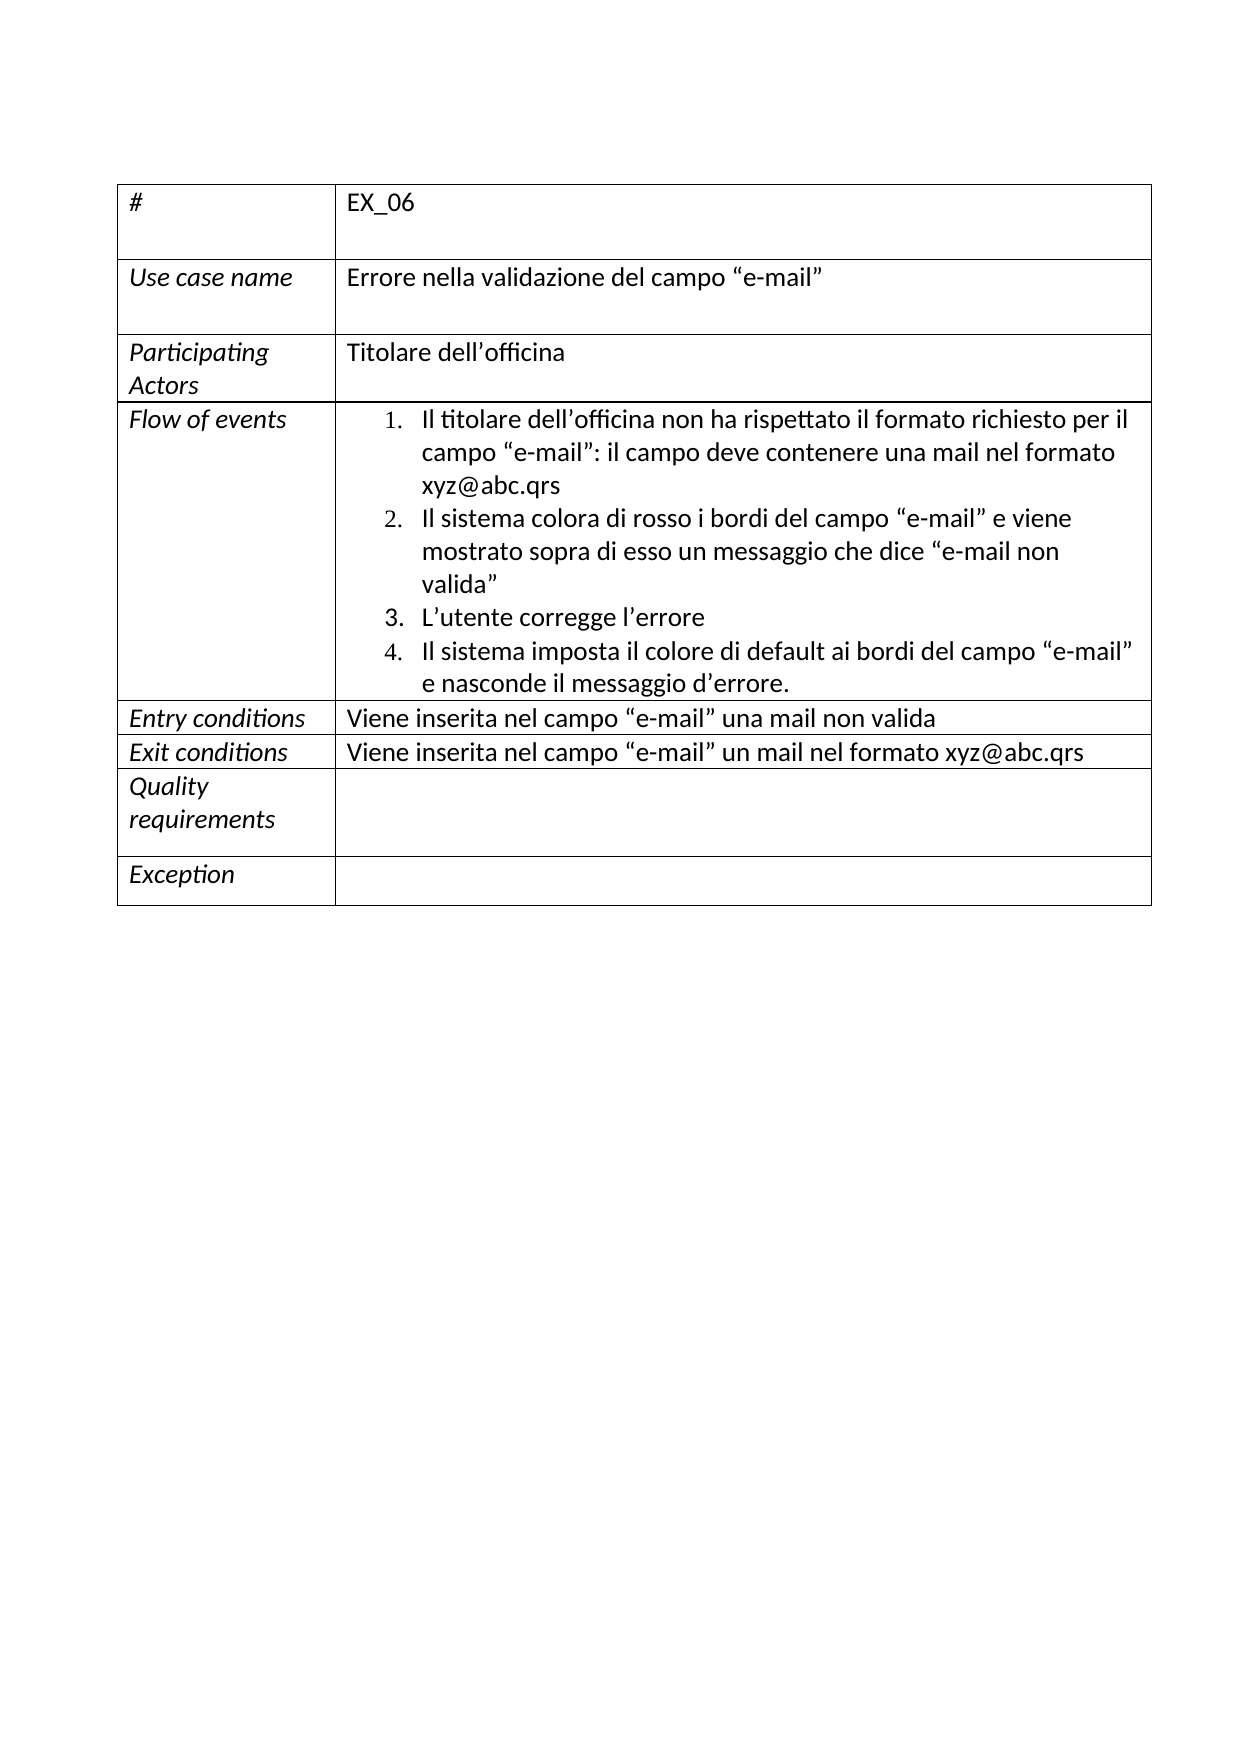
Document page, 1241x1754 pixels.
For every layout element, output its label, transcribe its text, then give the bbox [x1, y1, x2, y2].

table_cell Il titolare dell’officina non ha rispettato il formato richiesto per il campo “e-mail”: il campo deve contenere una mail nel formato xyz@abc.qrs Il sistema colora di rosso i bordi del campo “e-mail” e viene mostrato sopra di esso un messaggio che dice “e-mail non valida” L’utente corregge l’errore Il sistema imposta il colore di default ai bordi del campo “e-mail” e nasconde il messaggio d’errore. [336, 403, 1151, 700]
table_header EX_06 [336, 185, 1151, 259]
table_cell Errore nella validazione del campo “e-mail” [336, 260, 1151, 334]
table_cell Exception [118, 857, 335, 905]
table_cell Quality requirementsuq [118, 769, 335, 856]
table_cell [336, 769, 1151, 856]
table_cell Titolare dell’officina [336, 335, 1151, 401]
table_cell Viene inserita nel campo “e-mail” una mail non valida [336, 701, 1151, 734]
table_cell Exit conditions [118, 735, 335, 768]
table_header # [118, 185, 335, 259]
table_cell Viene inserita nel campo “e-mail” un mail nel formato xyz@abc.qrs [336, 735, 1151, 768]
table_cell Use case name [118, 260, 335, 334]
table_cell Flow of events [118, 403, 335, 700]
table_cell Entry conditions [118, 701, 335, 734]
table_cell Participating Actors [118, 335, 335, 401]
table_cell [336, 857, 1151, 905]
